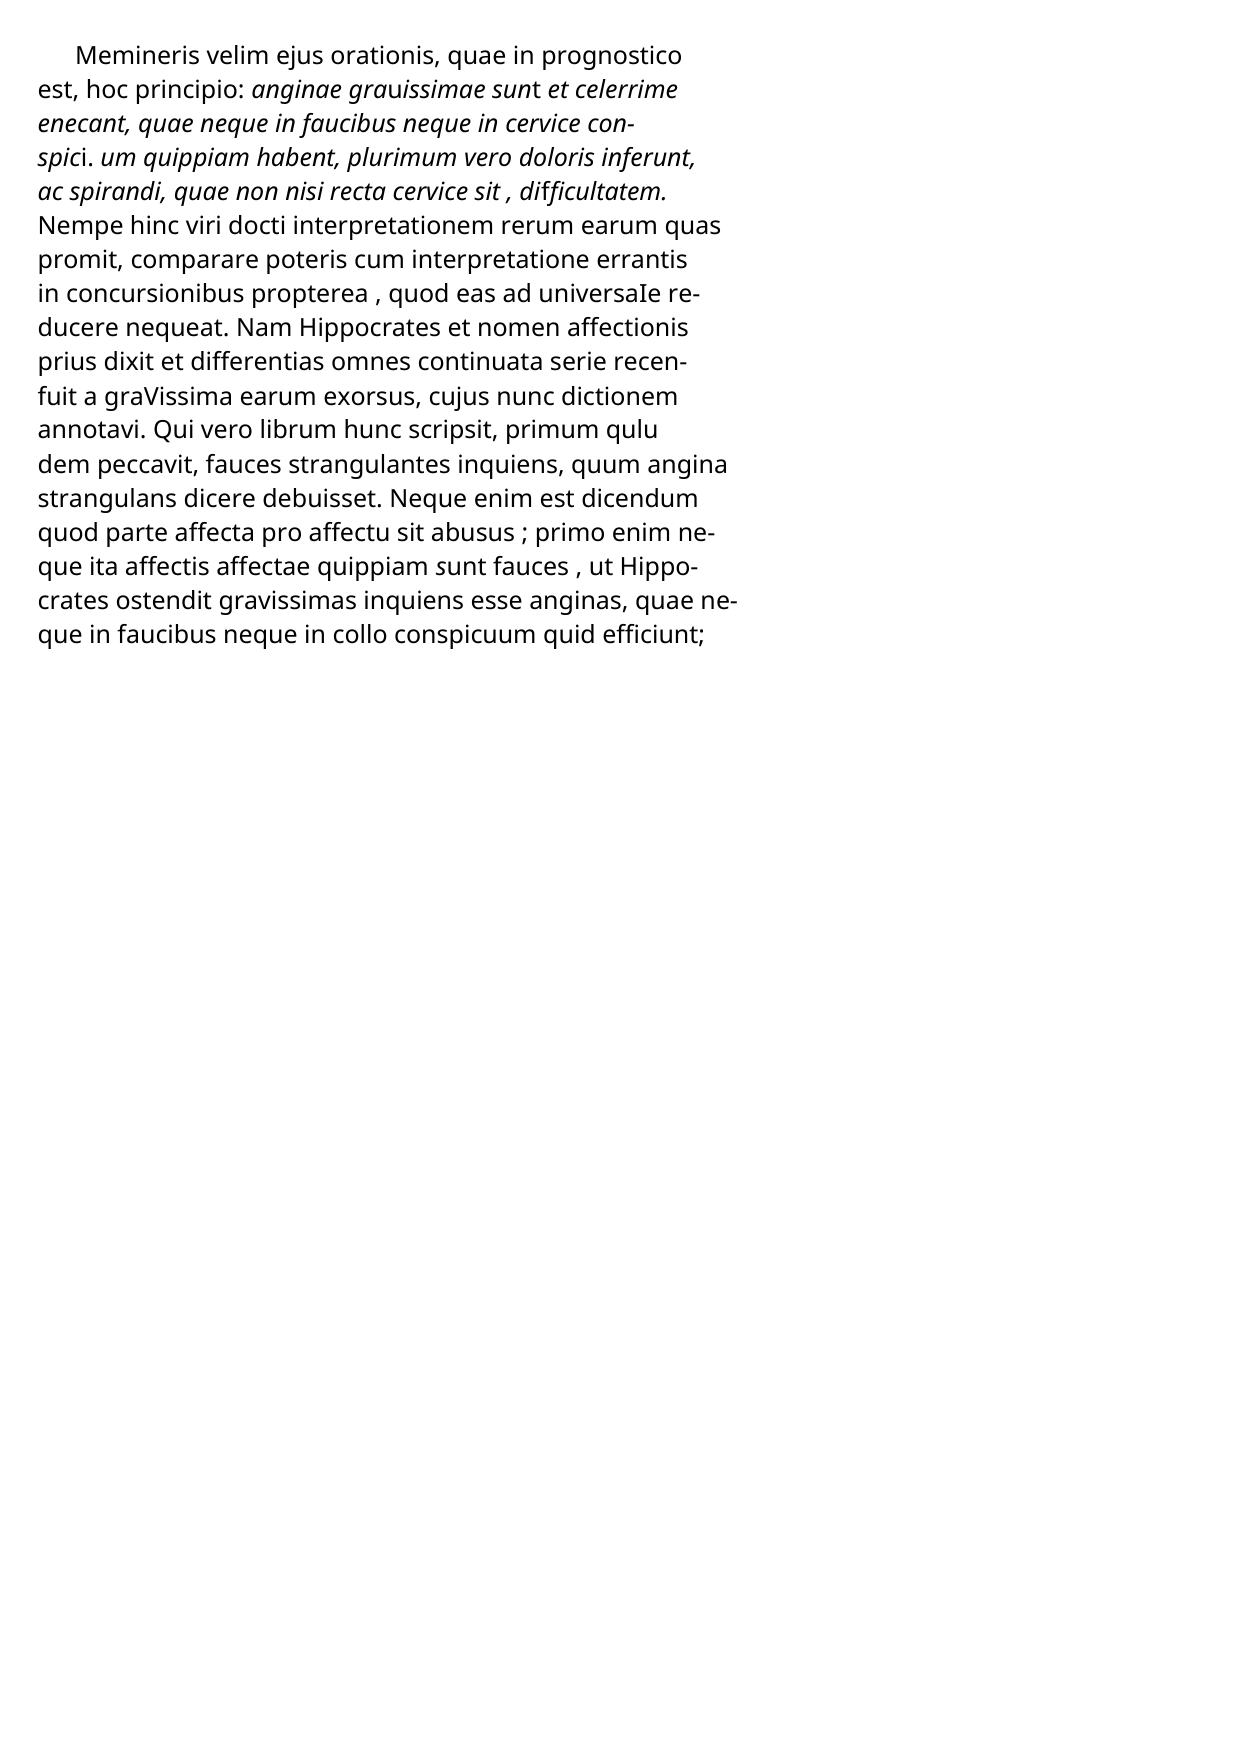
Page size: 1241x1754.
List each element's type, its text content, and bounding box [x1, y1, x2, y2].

text Memineris velim ejus orationis, quae in prognostico est, hoc principio: anginae grauissimae sunt et celerrime enecant, quae neque in faucibus neque in cervice con- spici. um quippiam habent, plurimum vero doloris inferunt, ac spirandi, quae non nisi recta cervice sit , difficultatem. Nempe hinc viri docti interpretationem rerum earum quas promit, comparare poteris cum interpretatione errantis in concursionibus propterea , quod eas ad universaIe re- ducere nequeat. Nam Hippocrates et nomen affectionis prius dixit et differentias omnes continuata serie recen- fuit a graVissima earum exorsus, cujus nunc dictionem annotavi. Qui vero librum hunc scripsit, primum qulu dem peccavit, fauces strangulantes inquiens, quum angina strangulans dicere debuisset. Neque enim est dicendum quod parte affecta pro affectu sit abusus ; primo enim ne- que ita affectis affectae quippiam sunt fauces , ut Hippo- crates ostendit gravissimas inquiens esse anginas, quae ne- que in faucibus neque in collo conspicuum quid efficiunt; [37, 37, 1203, 651]
